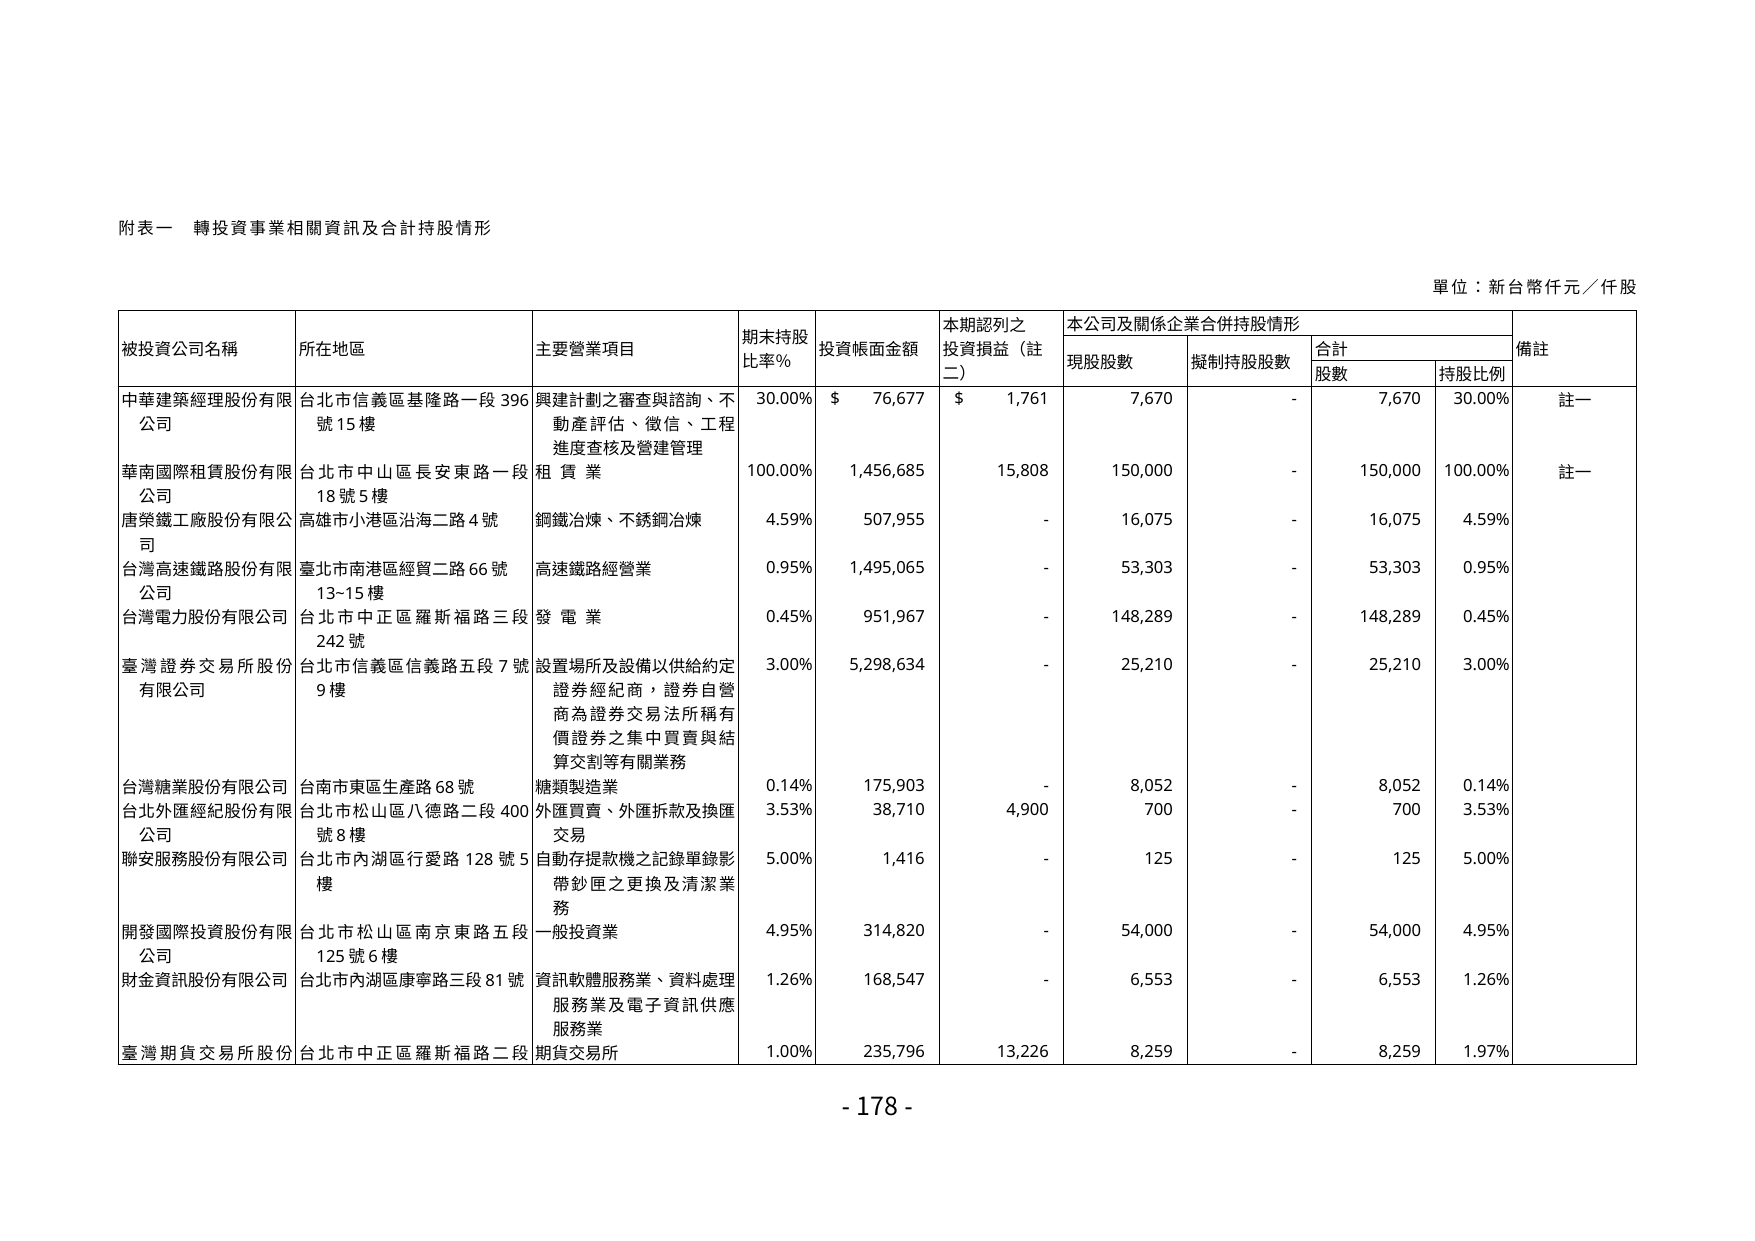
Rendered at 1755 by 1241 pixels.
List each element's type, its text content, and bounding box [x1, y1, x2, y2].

table_cell 4.95% [739, 919, 815, 967]
table_cell [1513, 653, 1636, 774]
table_header 主要營業項目 [533, 311, 738, 386]
table_header 本公司及關係企業合併持股情形 [1064, 311, 1512, 335]
table_cell 現股股數 [1064, 336, 1187, 386]
table_cell 糖類製造業 [533, 774, 738, 798]
table_cell - [1188, 774, 1311, 798]
table_cell 125 [1064, 846, 1187, 919]
table_cell 0.95% [1436, 556, 1512, 604]
table_cell [1513, 798, 1636, 846]
table_cell [1513, 604, 1636, 653]
table_cell 台北市中正區羅斯福路二段 [296, 1040, 532, 1064]
table_cell 100.00% [739, 459, 815, 507]
table_header 被投資公司名稱 [119, 311, 295, 386]
table_cell 30.00% [1436, 387, 1512, 459]
table_cell 0.14% [1436, 774, 1512, 798]
table_cell 聯安服務股份有限公司 [119, 846, 295, 919]
table_cell 16,075 [1312, 508, 1435, 556]
table_cell 7,670 [1312, 387, 1435, 459]
table_cell 台北市信義區基隆路一段396號15樓 [296, 387, 532, 459]
table_cell 700 [1312, 798, 1435, 846]
table_cell 148,289 [1064, 604, 1187, 653]
table_cell 53,303 [1312, 556, 1435, 604]
table_cell [1513, 508, 1636, 556]
table_header 備註 [1513, 311, 1636, 386]
table_cell 6,553 [1064, 968, 1187, 1040]
table_cell 150,000 [1064, 459, 1187, 507]
table_cell 臺灣證券交易所股份 有限公司 [119, 653, 295, 774]
table_cell 15,808 [940, 459, 1063, 507]
table_cell 168,547 [816, 968, 939, 1040]
table_cell 30.00% [739, 387, 815, 459]
table_cell 台灣糖業股份有限公司 [119, 774, 295, 798]
table_cell 125 [1312, 846, 1435, 919]
table_cell - [1188, 387, 1311, 459]
table_cell - [1188, 968, 1311, 1040]
table_cell 54,000 [1064, 919, 1187, 967]
table_cell 25,210 [1312, 653, 1435, 774]
table_cell 6,553 [1312, 968, 1435, 1040]
table_header 本期認列之 投資損益（註二） [940, 311, 1063, 386]
table_cell 台北市內湖區康寧路三段81號 [296, 968, 532, 1040]
table_header 所在地區 [296, 311, 532, 386]
table_cell 4.59% [1436, 508, 1512, 556]
table_cell 外匯買賣、外匯拆款及換匯交易 [533, 798, 738, 846]
table_cell 開發國際投資股份有限公司 [119, 919, 295, 967]
table_cell 3.53% [1436, 798, 1512, 846]
table_cell 台灣高速鐵路股份有限公司 [119, 556, 295, 604]
table_cell 1.26% [739, 968, 815, 1040]
table_cell 高雄市小港區沿海二路4號 [296, 508, 532, 556]
table_cell [1513, 556, 1636, 604]
table_cell 8,259 [1312, 1040, 1435, 1064]
table_cell 314,820 [816, 919, 939, 967]
table_cell 8,052 [1312, 774, 1435, 798]
table_cell 38,710 [816, 798, 939, 846]
table_cell 註一 [1513, 459, 1636, 507]
table_cell 台北市信義區信義路五段7號 9樓 [296, 653, 532, 774]
table_cell 唐榮鐵工廠股份有限公司 [119, 508, 295, 556]
table_cell 1.97% [1436, 1040, 1512, 1064]
table_cell 臺北市南港區經貿二路66號13~15樓 [296, 556, 532, 604]
text 單位：新台幣仟元／仟股 [118, 274, 1636, 298]
table_cell 興建計劃之審查與諮詢、不動產評估、徵信、工程進度查核及營建管理 [533, 387, 738, 459]
table_cell 5.00% [739, 846, 815, 919]
table_cell [1513, 846, 1636, 919]
table_cell 租 賃 業 [533, 459, 738, 507]
table_header 期末持股 比率％ [739, 311, 815, 386]
table_cell 鋼鐵冶煉、不銹鋼冶煉 [533, 508, 738, 556]
table_cell 期貨交易所 [533, 1040, 738, 1064]
table_cell 台北市內湖區行愛路128號5樓 [296, 846, 532, 919]
table_cell 財金資訊股份有限公司 [119, 968, 295, 1040]
table_cell 0.45% [1436, 604, 1512, 653]
table_cell 54,000 [1312, 919, 1435, 967]
table_cell 1,495,065 [816, 556, 939, 604]
table_cell [1513, 968, 1636, 1040]
table_cell 台北市松山區南京東路五段125號6樓 [296, 919, 532, 967]
table_cell - [1188, 556, 1311, 604]
table_cell - [1188, 604, 1311, 653]
table_cell 1.26% [1436, 968, 1512, 1040]
table_cell 高速鐵路經營業 [533, 556, 738, 604]
table_cell - [1188, 846, 1311, 919]
table_cell 13,226 [940, 1040, 1063, 1064]
table_cell [1513, 1040, 1636, 1064]
table_cell 25,210 [1064, 653, 1187, 774]
table_cell 148,289 [1312, 604, 1435, 653]
table_cell 8,052 [1064, 774, 1187, 798]
table_cell 臺灣期貨交易所股份 [119, 1040, 295, 1064]
table_cell 台北市中正區羅斯福路三段 242號 [296, 604, 532, 653]
table_cell 自動存提款機之記錄單錄影帶鈔匣之更換及清潔業務 [533, 846, 738, 919]
table_cell - [1188, 798, 1311, 846]
table_cell 1,416 [816, 846, 939, 919]
table_cell - [940, 846, 1063, 919]
table_cell 持股比例 [1436, 361, 1512, 386]
table_cell 235,796 [816, 1040, 939, 1064]
table_cell - [1188, 508, 1311, 556]
table_cell - [940, 653, 1063, 774]
table_cell 3.00% [1436, 653, 1512, 774]
table_cell 股數 [1312, 361, 1435, 386]
table_cell 8,259 [1064, 1040, 1187, 1064]
table_cell $ 1,761 [940, 387, 1063, 459]
table_cell 台南市東區生產路68號 [296, 774, 532, 798]
table_cell - [1188, 459, 1311, 507]
table_cell 華南國際租賃股份有限公司 [119, 459, 295, 507]
table_cell 700 [1064, 798, 1187, 846]
table_cell $ 76,677 [816, 387, 939, 459]
table_cell 中華建築經理股份有限公司 [119, 387, 295, 459]
table_cell 1,456,685 [816, 459, 939, 507]
table_cell 發 電 業 [533, 604, 738, 653]
table_cell - [940, 556, 1063, 604]
table_cell 1.00% [739, 1040, 815, 1064]
table_cell 台北外匯經紀股份有限公司 [119, 798, 295, 846]
table_cell 4,900 [940, 798, 1063, 846]
table_cell 0.45% [739, 604, 815, 653]
table_cell 台灣電力股份有限公司 [119, 604, 295, 653]
table_cell 5.00% [1436, 846, 1512, 919]
table_cell - [1188, 1040, 1311, 1064]
table_cell 0.95% [739, 556, 815, 604]
text 附表一 轉投資事業相關資訊及合計持股情形 [118, 215, 1636, 239]
table_cell - [940, 968, 1063, 1040]
table_cell 資訊軟體服務業、資料處理服務業及電子資訊供應服務業 [533, 968, 738, 1040]
table_header 投資帳面金額 [816, 311, 939, 386]
table_cell 3.53% [739, 798, 815, 846]
table_cell 5,298,634 [816, 653, 939, 774]
table_cell 台北市松山區八德路二段400號8樓 [296, 798, 532, 846]
table_cell 4.95% [1436, 919, 1512, 967]
table_cell 台北市中山區長安東路一段 18號5樓 [296, 459, 532, 507]
table_cell 4.59% [739, 508, 815, 556]
table_cell 擬制持股股數 [1188, 336, 1311, 386]
table_cell - [940, 919, 1063, 967]
table_cell 設置場所及設備以供給約定證券經紀商，證券自營商為證券交易法所稱有價證券之集中買賣與結算交割等有關業務 [533, 653, 738, 774]
table_cell - [940, 774, 1063, 798]
table_cell [1513, 919, 1636, 967]
table_cell 150,000 [1312, 459, 1435, 507]
table_cell [1513, 774, 1636, 798]
table_cell - [1188, 653, 1311, 774]
table_cell - [940, 604, 1063, 653]
table_cell 一般投資業 [533, 919, 738, 967]
table_cell 0.14% [739, 774, 815, 798]
table_cell 100.00% [1436, 459, 1512, 507]
table_cell 53,303 [1064, 556, 1187, 604]
table_cell 507,955 [816, 508, 939, 556]
table_cell 175,903 [816, 774, 939, 798]
table_cell 合計 [1312, 336, 1512, 360]
table_cell 註一 [1513, 387, 1636, 459]
table_cell 16,075 [1064, 508, 1187, 556]
table_cell 951,967 [816, 604, 939, 653]
table_cell - [940, 508, 1063, 556]
table_cell - [1188, 919, 1311, 967]
table_cell 7,670 [1064, 387, 1187, 459]
table_cell 3.00% [739, 653, 815, 774]
